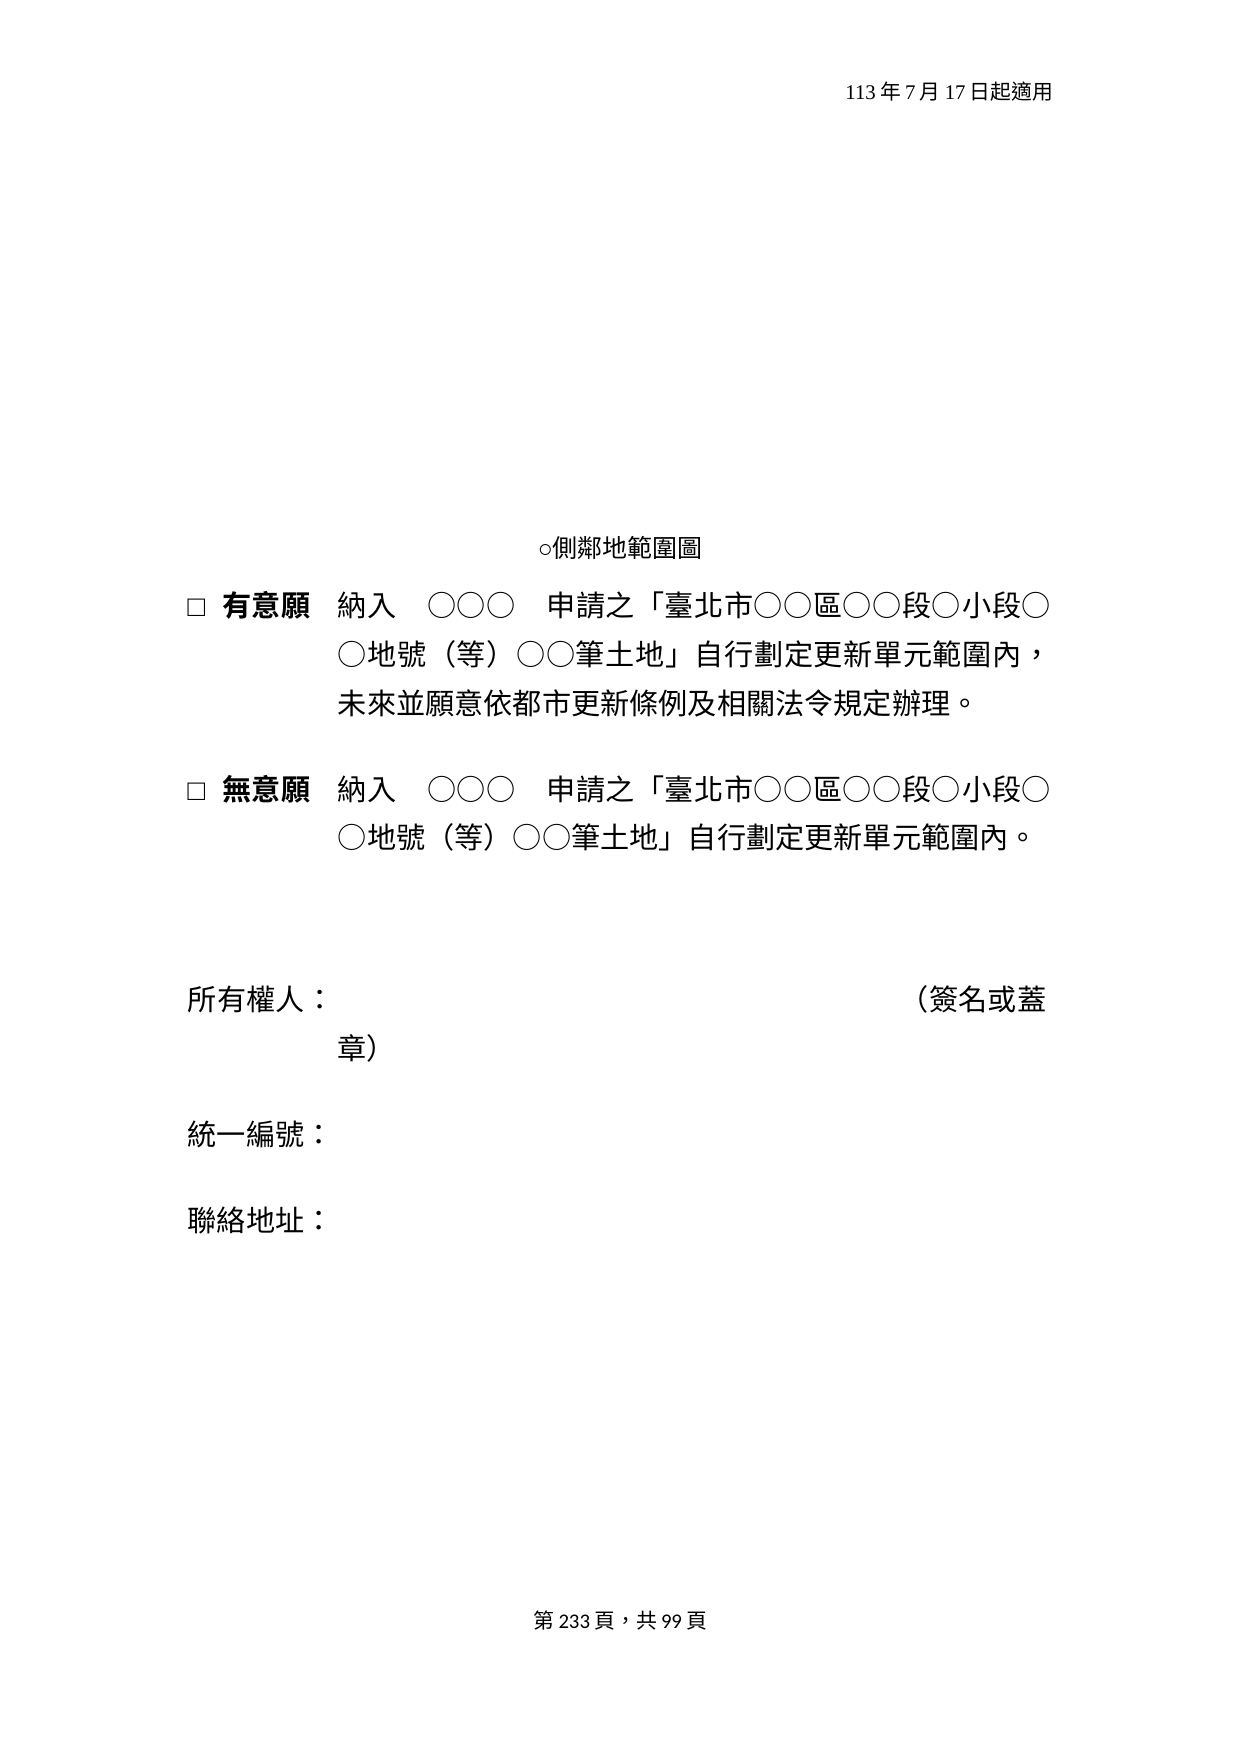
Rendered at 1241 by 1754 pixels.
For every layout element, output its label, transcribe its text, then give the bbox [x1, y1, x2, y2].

text □ 無意願 納入 ○○○ 申請之「臺北市○○區○○段○小段○○地號（等）○○筆土地」自行劃定更新單元範圍內。 [187, 766, 1053, 857]
text 所有權人： （簽名或蓋章） [187, 977, 1053, 1068]
text 聯絡地址： [187, 1198, 1053, 1240]
text 統一編號： [187, 1112, 1053, 1154]
text □ 有意願 納入 ○○○ 申請之「臺北市○○區○○段○小段○○地號（等）○○筆土地」自行劃定更新單元範圍內，未來並願意依都市更新條例及相關法令規定辦理。 [187, 583, 1053, 722]
text ○側鄰地範圍圖 [187, 528, 1053, 564]
